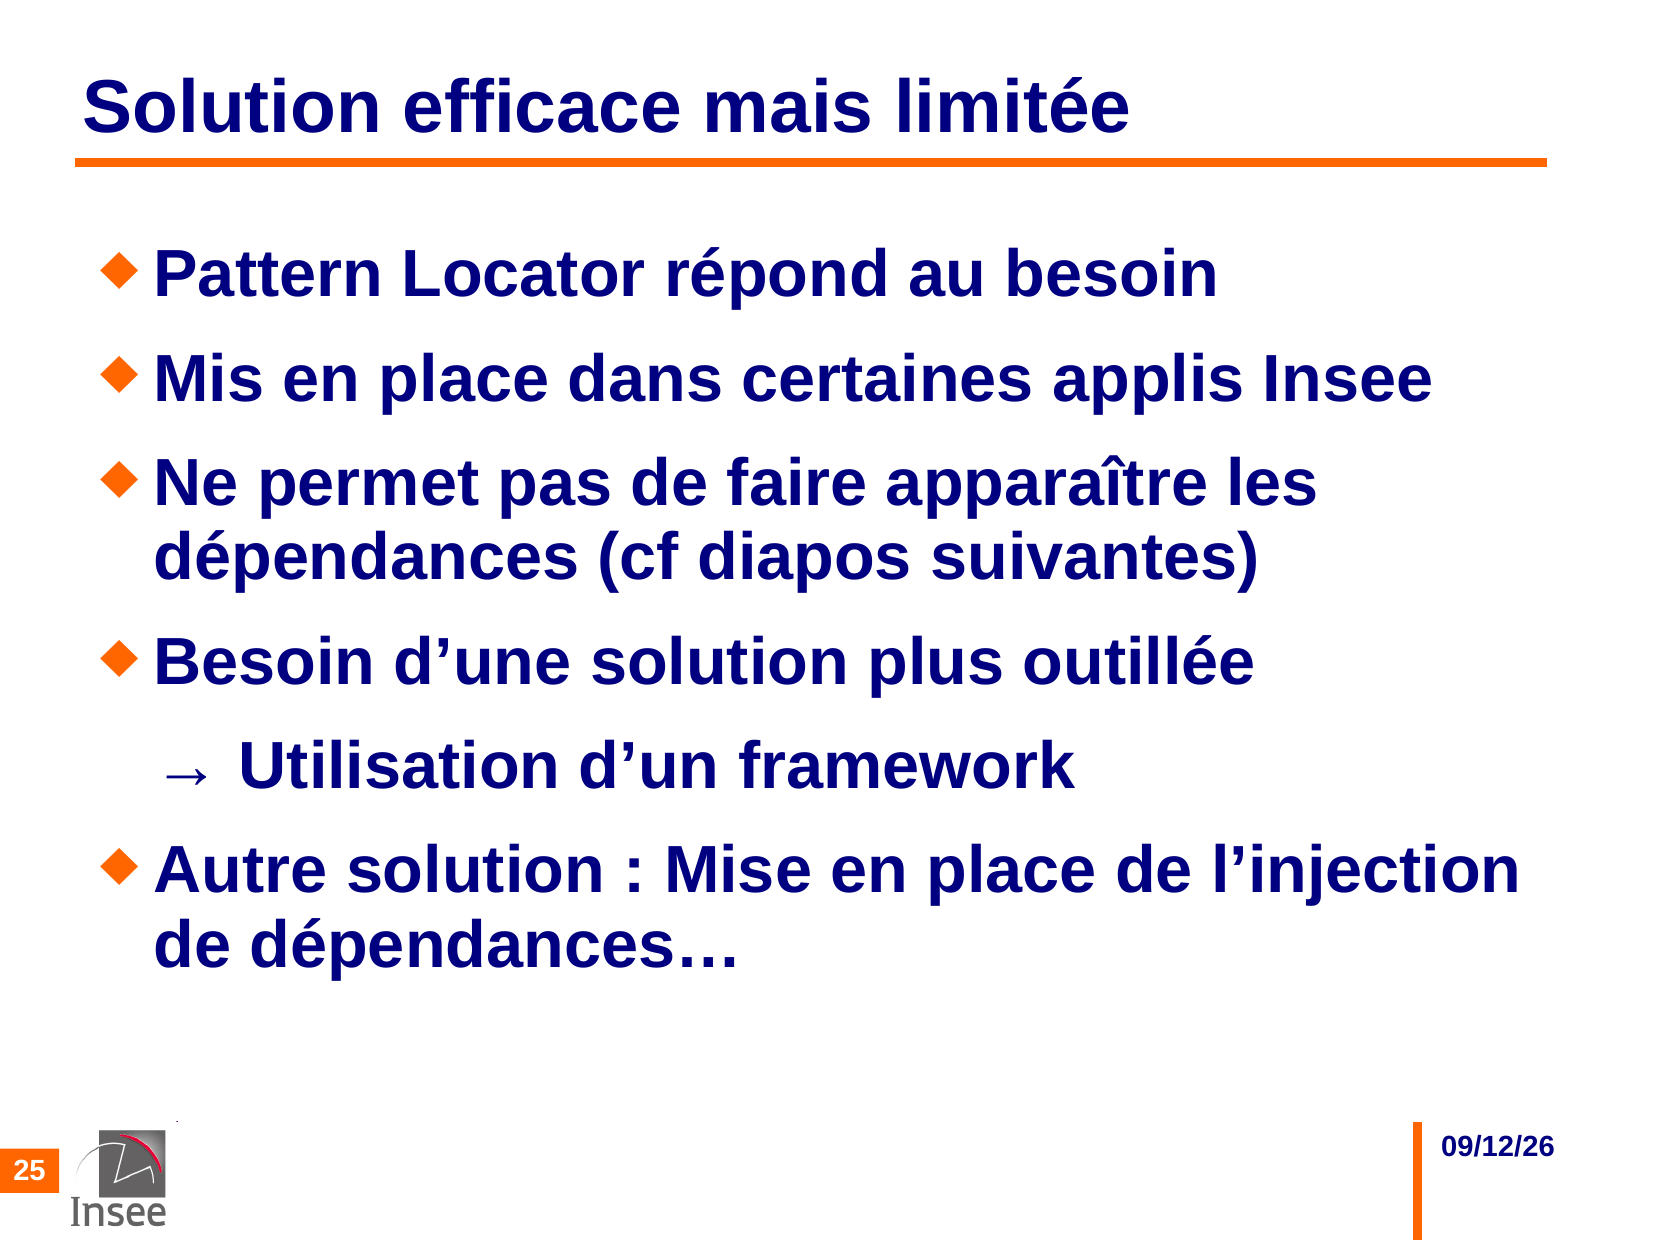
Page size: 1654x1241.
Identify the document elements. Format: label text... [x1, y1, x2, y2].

title Solution efficace mais limitée [82, 49, 1619, 163]
list Pattern Locator répond au besoin Mis en place dans certaines applis Insee Ne permet pas de faire apparaître les dépendances (cf diapos suivantes) Besoin d’une solution plus outillée → Utilisation d’un framework Autre solution : Mise en place de l’injection de dépendances… [82, 236, 1571, 1052]
picture [62, 1121, 178, 1241]
